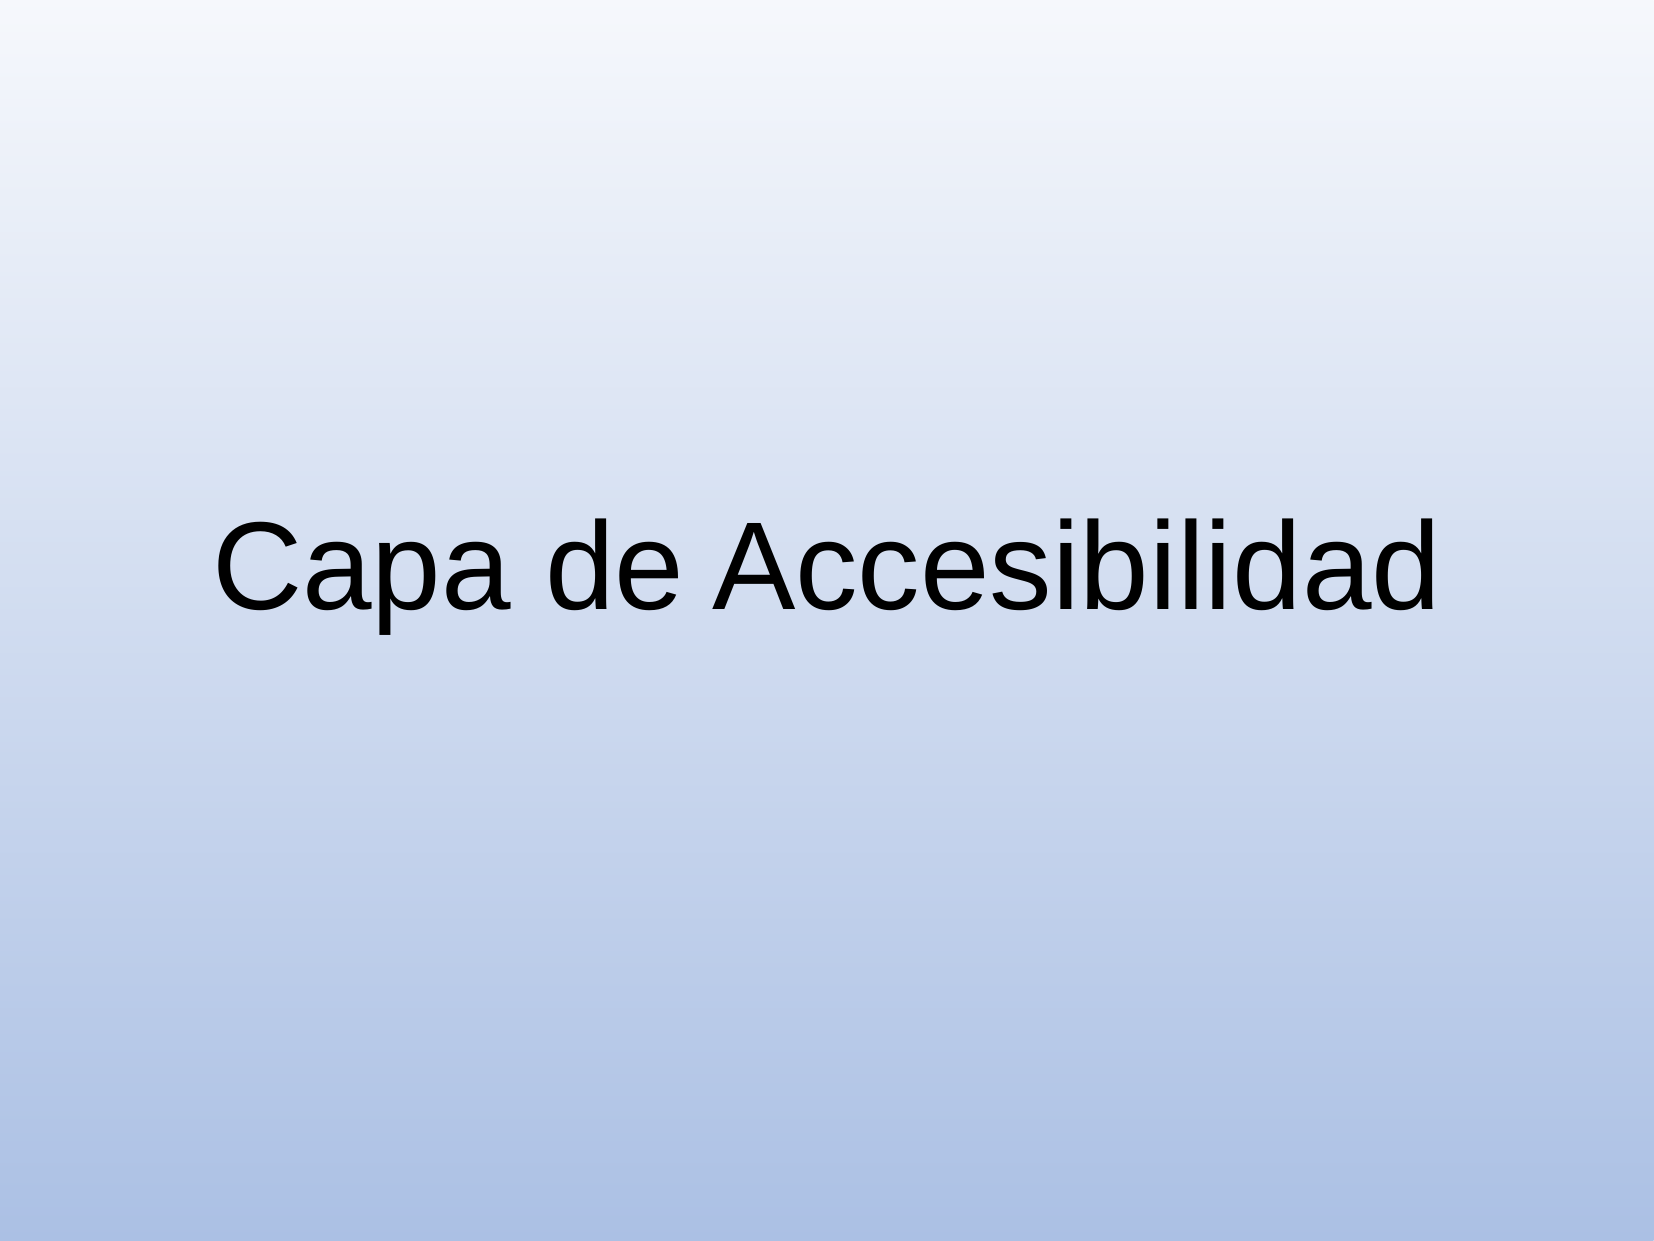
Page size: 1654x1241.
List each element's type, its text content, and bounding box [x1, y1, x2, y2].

title Capa de Accesibilidad [206, 202, 1447, 635]
